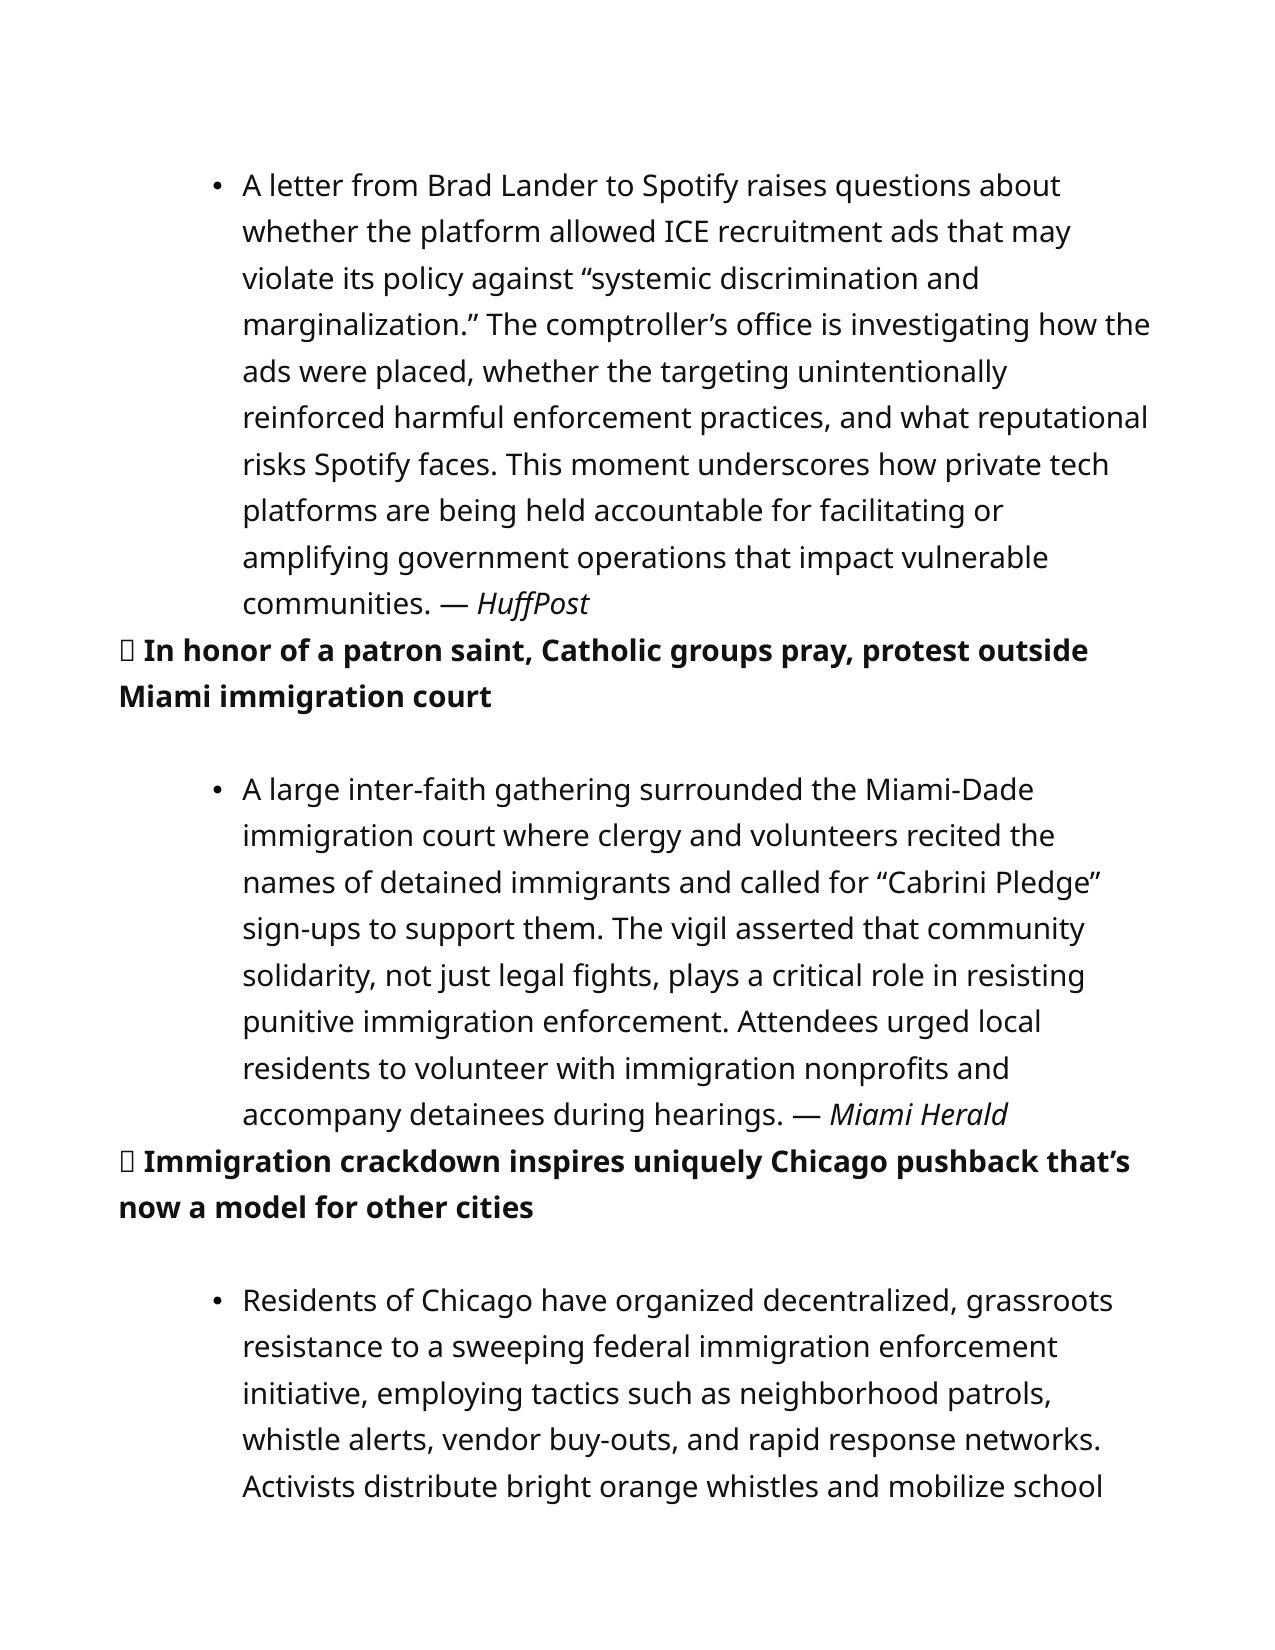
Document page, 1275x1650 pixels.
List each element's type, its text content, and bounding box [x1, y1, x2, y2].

subtitle 📣 Immigration crackdown inspires uniquely Chicago pushback that’s now a model for other cities [118, 1140, 1157, 1227]
list A large inter-faith gathering surrounded the Miami-Dade immigration court where clergy and volunteers recited the names of detained immigrants and called for “Cabrini Pledge” sign-ups to support them. The vigil asserted that community solidarity, not just legal fights, plays a critical role in resisting punitive immigration enforcement. Attendees urged local residents to volunteer with immigration nonprofits and accompany detainees during hearings. — Miami Herald [212, 768, 1157, 1134]
list Residents of Chicago have organized decentralized, grassroots resistance to a sweeping federal immigration enforcement initiative, employing tactics such as neighborhood patrols, whistle alerts, vendor buy-outs, and rapid response networks. Activists distribute bright orange whistles and mobilize school [212, 1279, 1157, 1506]
subtitle 🙏 In honor of a patron saint, Catholic groups pray, protest outside Miami immigration court [118, 629, 1157, 716]
list A letter from Brad Lander to Spotify raises questions about whether the platform allowed ICE recruitment ads that may violate its policy against “systemic discrimination and marginalization.” The comptroller’s office is investigating how the ads were placed, whether the targeting unintentionally reinforced harmful enforcement practices, and what reputational risks Spotify faces. This moment underscores how private tech platforms are being held accountable for facilitating or amplifying government operations that impact vulnerable communities. — HuffPost [212, 164, 1157, 623]
